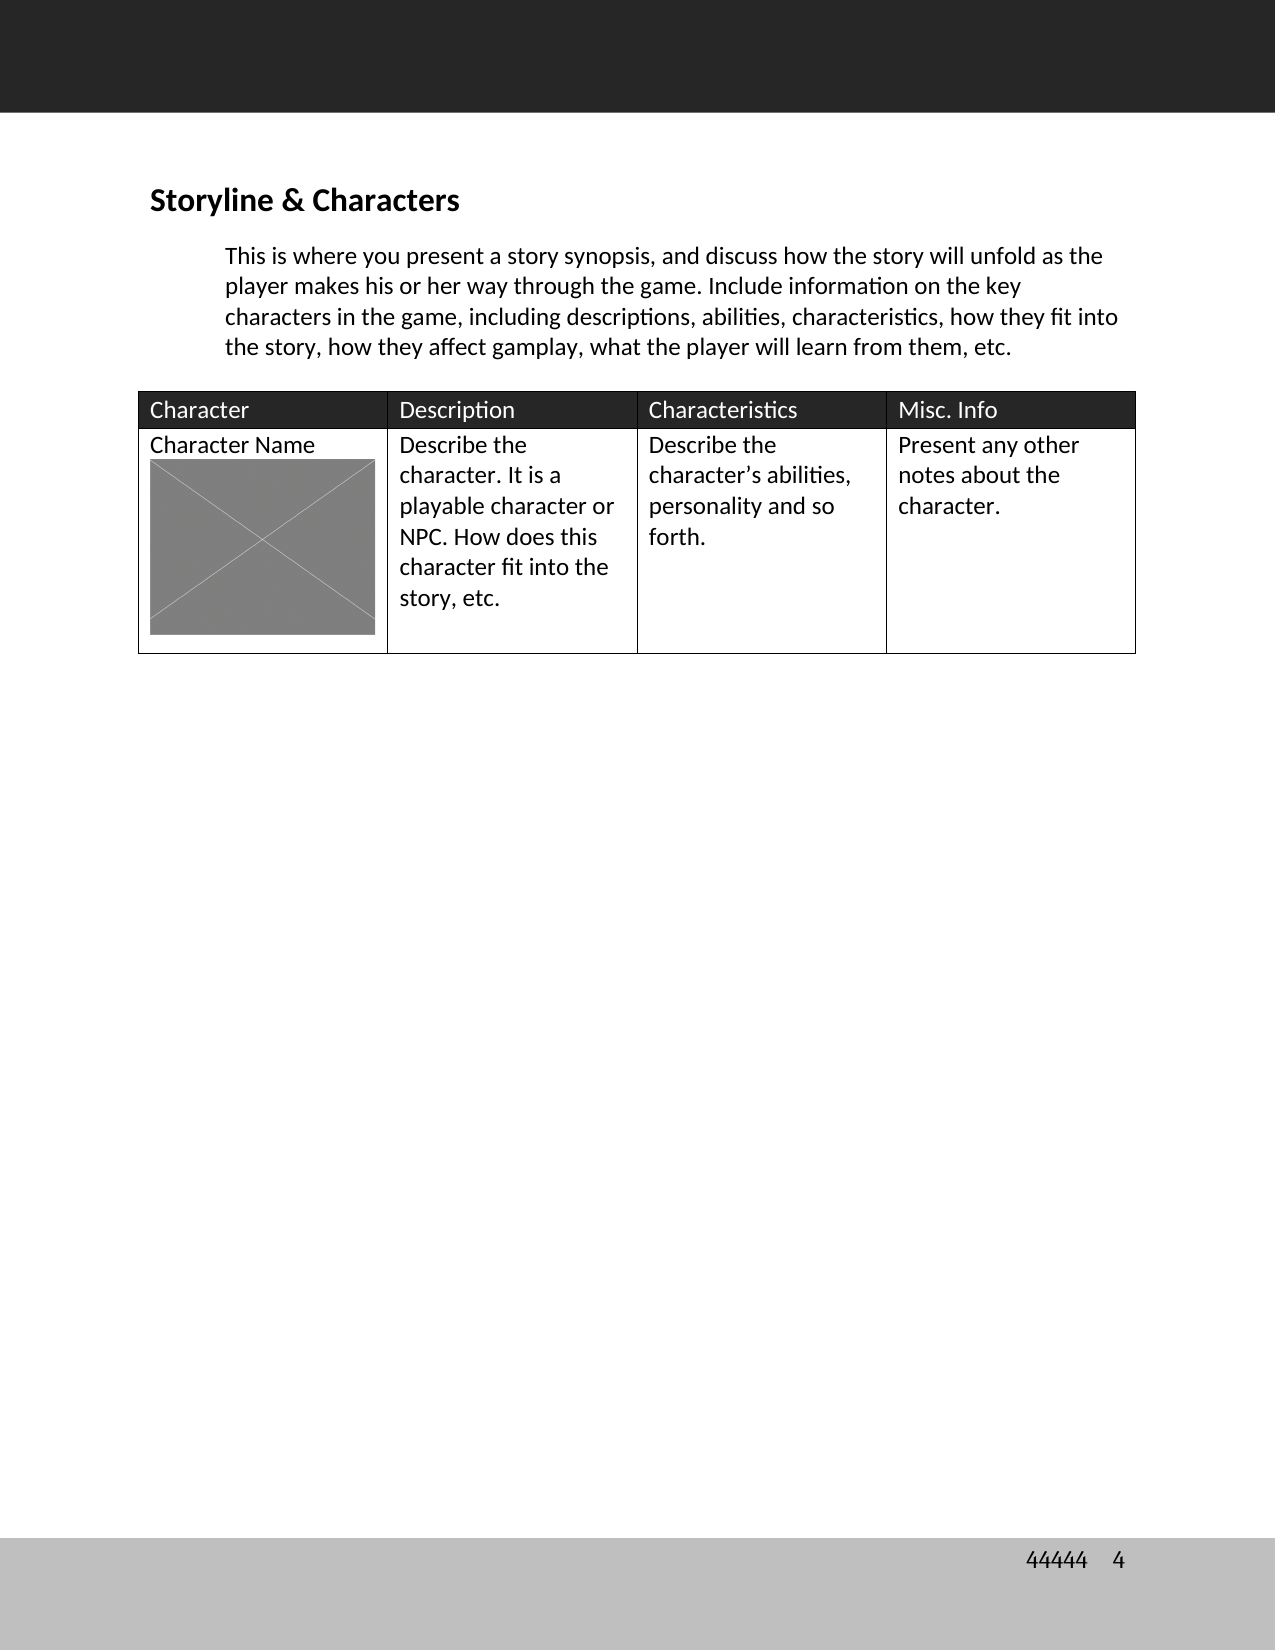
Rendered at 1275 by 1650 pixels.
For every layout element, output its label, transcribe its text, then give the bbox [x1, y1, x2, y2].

table_cell Describe the character’s abilities, personality and so forth. [638, 429, 886, 653]
text This is where you present a story synopsis, and discuss how the story will unfold as the player makes his or her way through the game. Include information on the key characters in the game, including descriptions, abilities, characteristics, how they fit into the story, how they affect gamplay, what the player will learn from them, etc. [225, 240, 1125, 362]
table_header Character [139, 392, 387, 428]
table_cell Character Name [139, 429, 387, 653]
table_header Misc. Info [887, 392, 1135, 428]
table_header Characteristics [638, 392, 886, 428]
table_cell Present any other notes about the character. [887, 429, 1135, 653]
table_cell Describe the character. It is a playable character or NPC. How does this character fit into the story, etc. [388, 429, 637, 653]
subtitle Storyline & Characters [150, 179, 1125, 219]
table_header Description [388, 392, 637, 428]
picture [150, 459, 375, 635]
